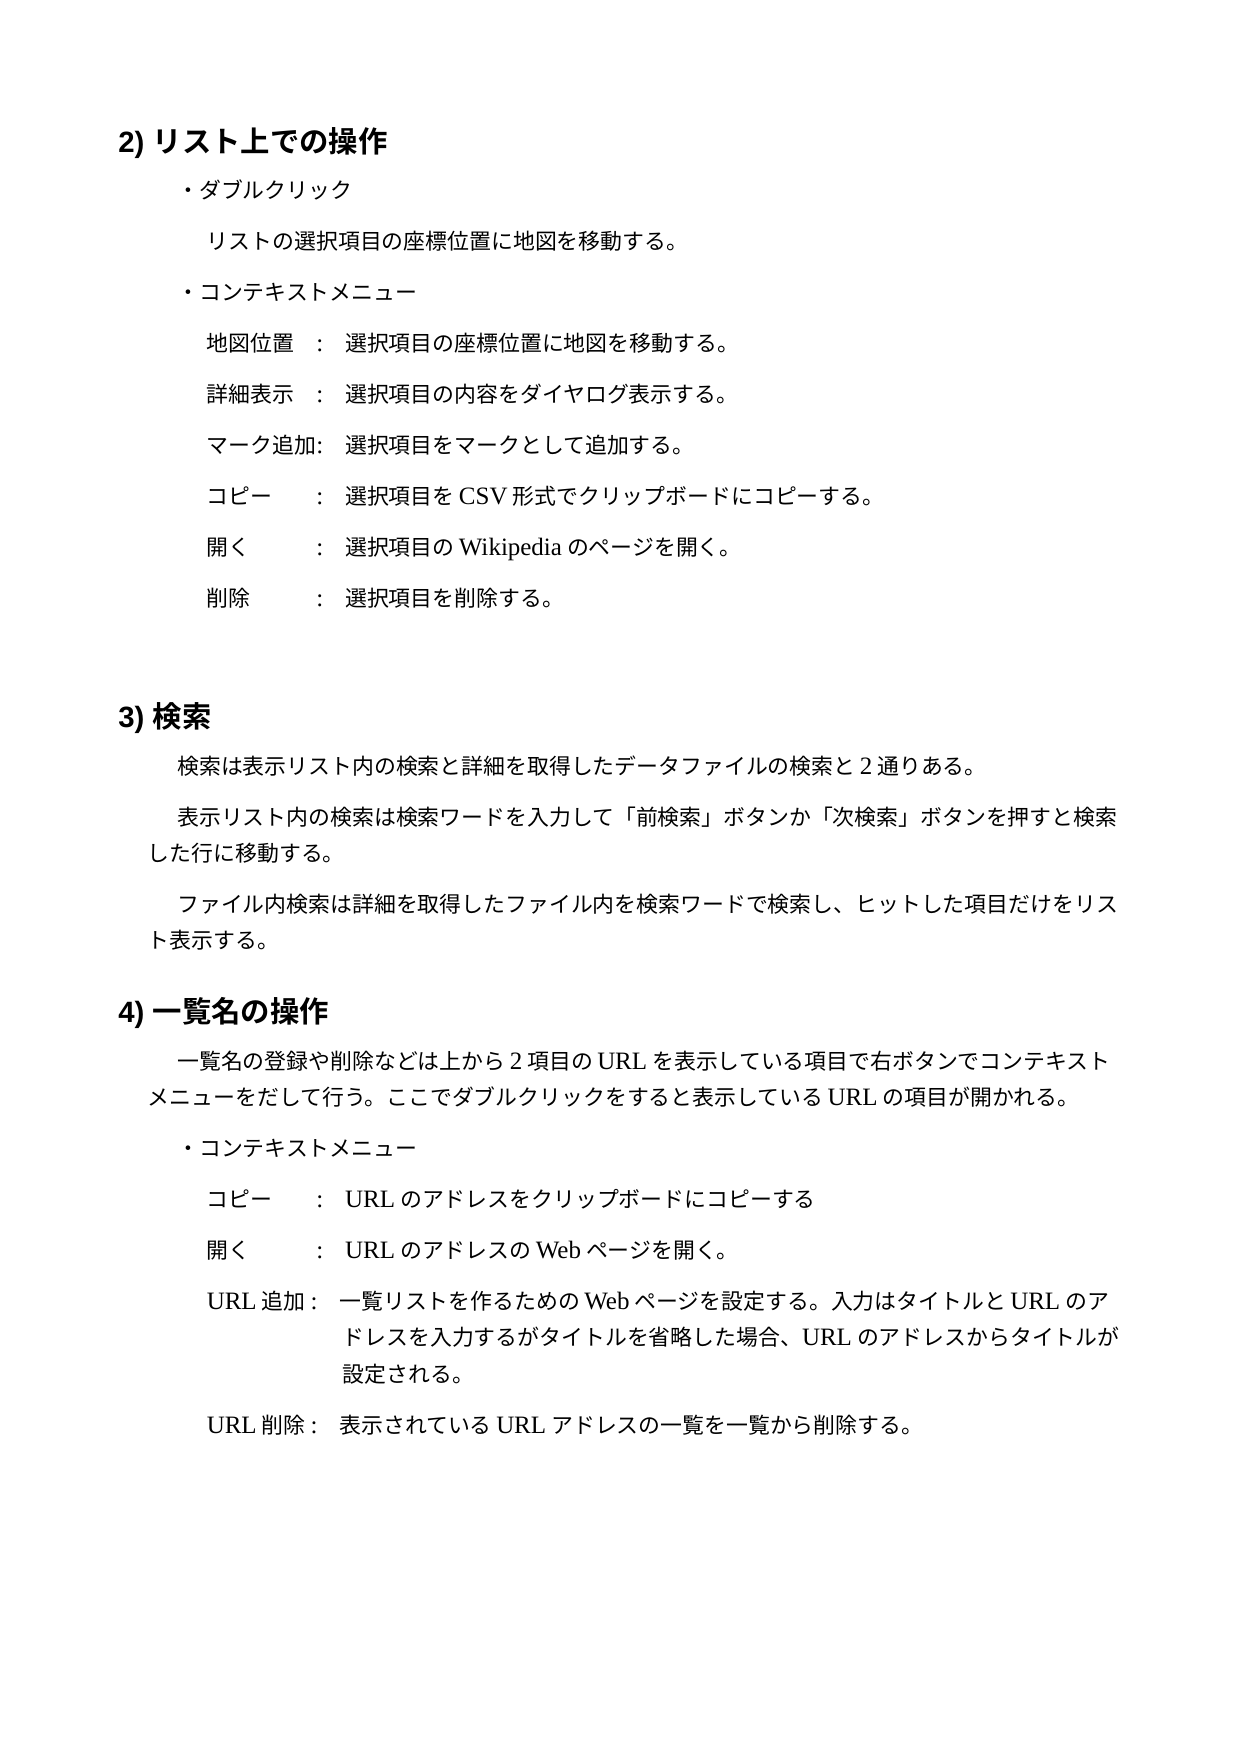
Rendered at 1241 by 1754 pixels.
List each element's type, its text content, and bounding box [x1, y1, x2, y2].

text 検索は表示リスト内の検索と詳細を取得したデータファイルの検索と2通りある。 [148, 749, 1122, 780]
text 表示リスト内の検索は検索ワードを入力して「前検索」ボタンか「次検索」ボタンを押すと検索した行に移動する。 [148, 800, 1122, 868]
subtitle 2) リスト上での操作 [118, 118, 1122, 161]
subtitle 4) 一覧名の操作 [118, 989, 1122, 1031]
text URL削除 : 表示されているURLアドレスの一覧を一覧から削除する。 [177, 1408, 1122, 1439]
text 開く : URLのアドレスのWebページを開く。 [177, 1233, 1122, 1265]
text 地図位置 : 選択項目の座標位置に地図を移動する。 [177, 326, 1122, 358]
text 詳細表示 : 選択項目の内容をダイヤログ表示する。 [177, 377, 1122, 408]
text マーク追加: 選択項目をマークとして追加する。 [177, 428, 1122, 459]
text ・コンテキストメニュー [148, 275, 1122, 307]
text 開く : 選択項目のWikipediaのページを開く。 [177, 530, 1122, 561]
text URL追加 : 一覧リストを作るためのWebページを設定する。入力はタイトルとURLのアドレスを入力するがタイトルを省略した場合、URLのアドレスからタイトルが設定される。 [207, 1284, 1122, 1388]
text 一覧名の登録や削除などは上から2項目のURLを表示している項目で右ボタンでコンテキストメニューをだして行う。ここでダブルクリックをすると表示しているURLの項目が開かれる。 [148, 1044, 1122, 1112]
text ファイル内検索は詳細を取得したファイル内を検索ワードで検索し、ヒットした項目だけをリスト表示する。 [148, 887, 1122, 955]
subtitle 3) 検索 [118, 694, 1122, 736]
text ・ダブルクリック [148, 173, 1122, 205]
text コピー : URLのアドレスをクリップボードにコピーする [177, 1182, 1122, 1214]
text 削除 : 選択項目を削除する。 [177, 581, 1122, 612]
text ・コンテキストメニュー [148, 1131, 1122, 1163]
text リストの選択項目の座標位置に地図を移動する。 [177, 224, 1122, 256]
text コピー : 選択項目をCSV形式でクリップボードにコピーする。 [177, 479, 1122, 510]
